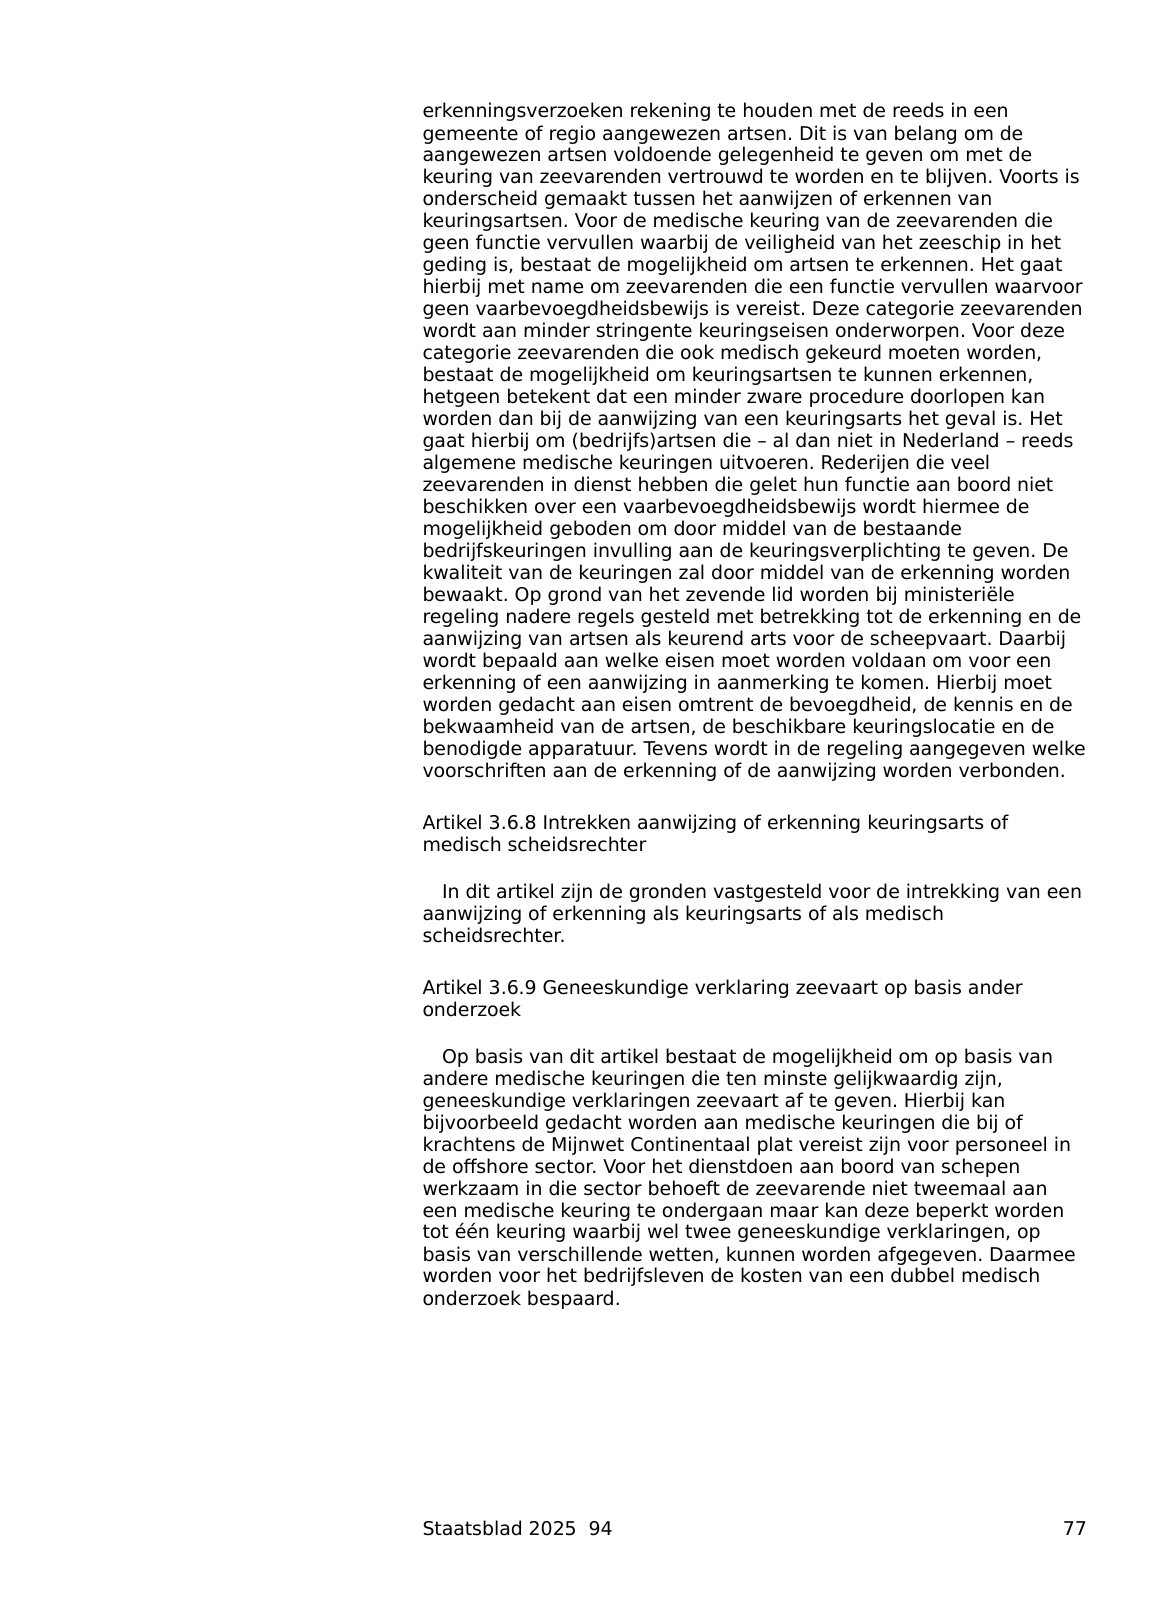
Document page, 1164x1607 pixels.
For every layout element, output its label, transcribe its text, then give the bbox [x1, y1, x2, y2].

text Op basis van dit artikel bestaat de mogelijkheid om op basis van andere medische keuringen die ten minste gelijkwaardig zijn, geneeskundige verklaringen zeevaart af te geven. Hierbij kan bijvoorbeeld gedacht worden aan medische keuringen die bij of krachtens de Mijnwet Continentaal plat vereist zijn voor personeel in de offshore sector. Voor het dienstdoen aan boord van schepen werkzaam in die sector behoeft de zeevarende niet tweemaal aan een medische keuring te ondergaan maar kan deze beperkt worden tot één keuring waarbij wel twee geneeskundige verklaringen, op basis van verschillende wetten, kunnen worden afgegeven. Daarmee worden voor het bedrijfsleven de kosten van een dubbel medisch onderzoek bespaard. [422, 1046, 1087, 1309]
subtitle Artikel 3.6.8 Intrekken aanwijzing of erkenning keuringsarts of medisch scheidsrechter [422, 812, 1087, 856]
text In dit artikel zijn de gronden vastgesteld voor de intrekking van een aanwijzing of erkenning als keuringsarts of als medisch scheidsrechter. [422, 881, 1087, 947]
text erkenningsverzoeken rekening te houden met de reeds in een gemeente of regio aangewezen artsen. Dit is van belang om de aangewezen artsen voldoende gelegenheid te geven om met de keuring van zeevarenden vertrouwd te worden en te blijven. Voorts is onderscheid gemaakt tussen het aanwijzen of erkennen van keuringsartsen. Voor de medische keuring van de zeevarenden die geen functie vervullen waarbij de veiligheid van het zeeschip in het geding is, bestaat de mogelijkheid om artsen te erkennen. Het gaat hierbij met name om zeevarenden die een functie vervullen waarvoor geen vaarbevoegdheidsbewijs is vereist. Deze categorie zeevarenden wordt aan minder stringente keuringseisen onderworpen. Voor deze categorie zeevarenden die ook medisch gekeurd moeten worden, bestaat de mogelijkheid om keuringsartsen te kunnen erkennen, hetgeen betekent dat een minder zware procedure doorlopen kan worden dan bij de aanwijzing van een keuringsarts het geval is. Het gaat hierbij om (bedrijfs)artsen die – al dan niet in Nederland – reeds algemene medische keuringen uitvoeren. Rederijen die veel zeevarenden in dienst hebben die gelet hun functie aan boord niet beschikken over een vaarbevoegdheidsbewijs wordt hiermee de mogelijkheid geboden om door middel van de bestaande bedrijfskeuringen invulling aan de keuringsverplichting te geven. De kwaliteit van de keuringen zal door middel van de erkenning worden bewaakt. Op grond van het zevende lid worden bij ministeriële regeling nadere regels gesteld met betrekking tot de erkenning en de aanwijzing van artsen als keurend arts voor de scheepvaart. Daarbij wordt bepaald aan welke eisen moet worden voldaan om voor een erkenning of een aanwijzing in aanmerking te komen. Hierbij moet worden gedacht aan eisen omtrent de bevoegdheid, de kennis en de bekwaamheid van de artsen, de beschikbare keuringslocatie en de benodigde apparatuur. Tevens wordt in de regeling aangegeven welke voorschriften aan de erkenning of de aanwijzing worden verbonden. [422, 100, 1087, 782]
subtitle Artikel 3.6.9 Geneeskundige verklaring zeevaart op basis ander onderzoek [422, 977, 1087, 1021]
